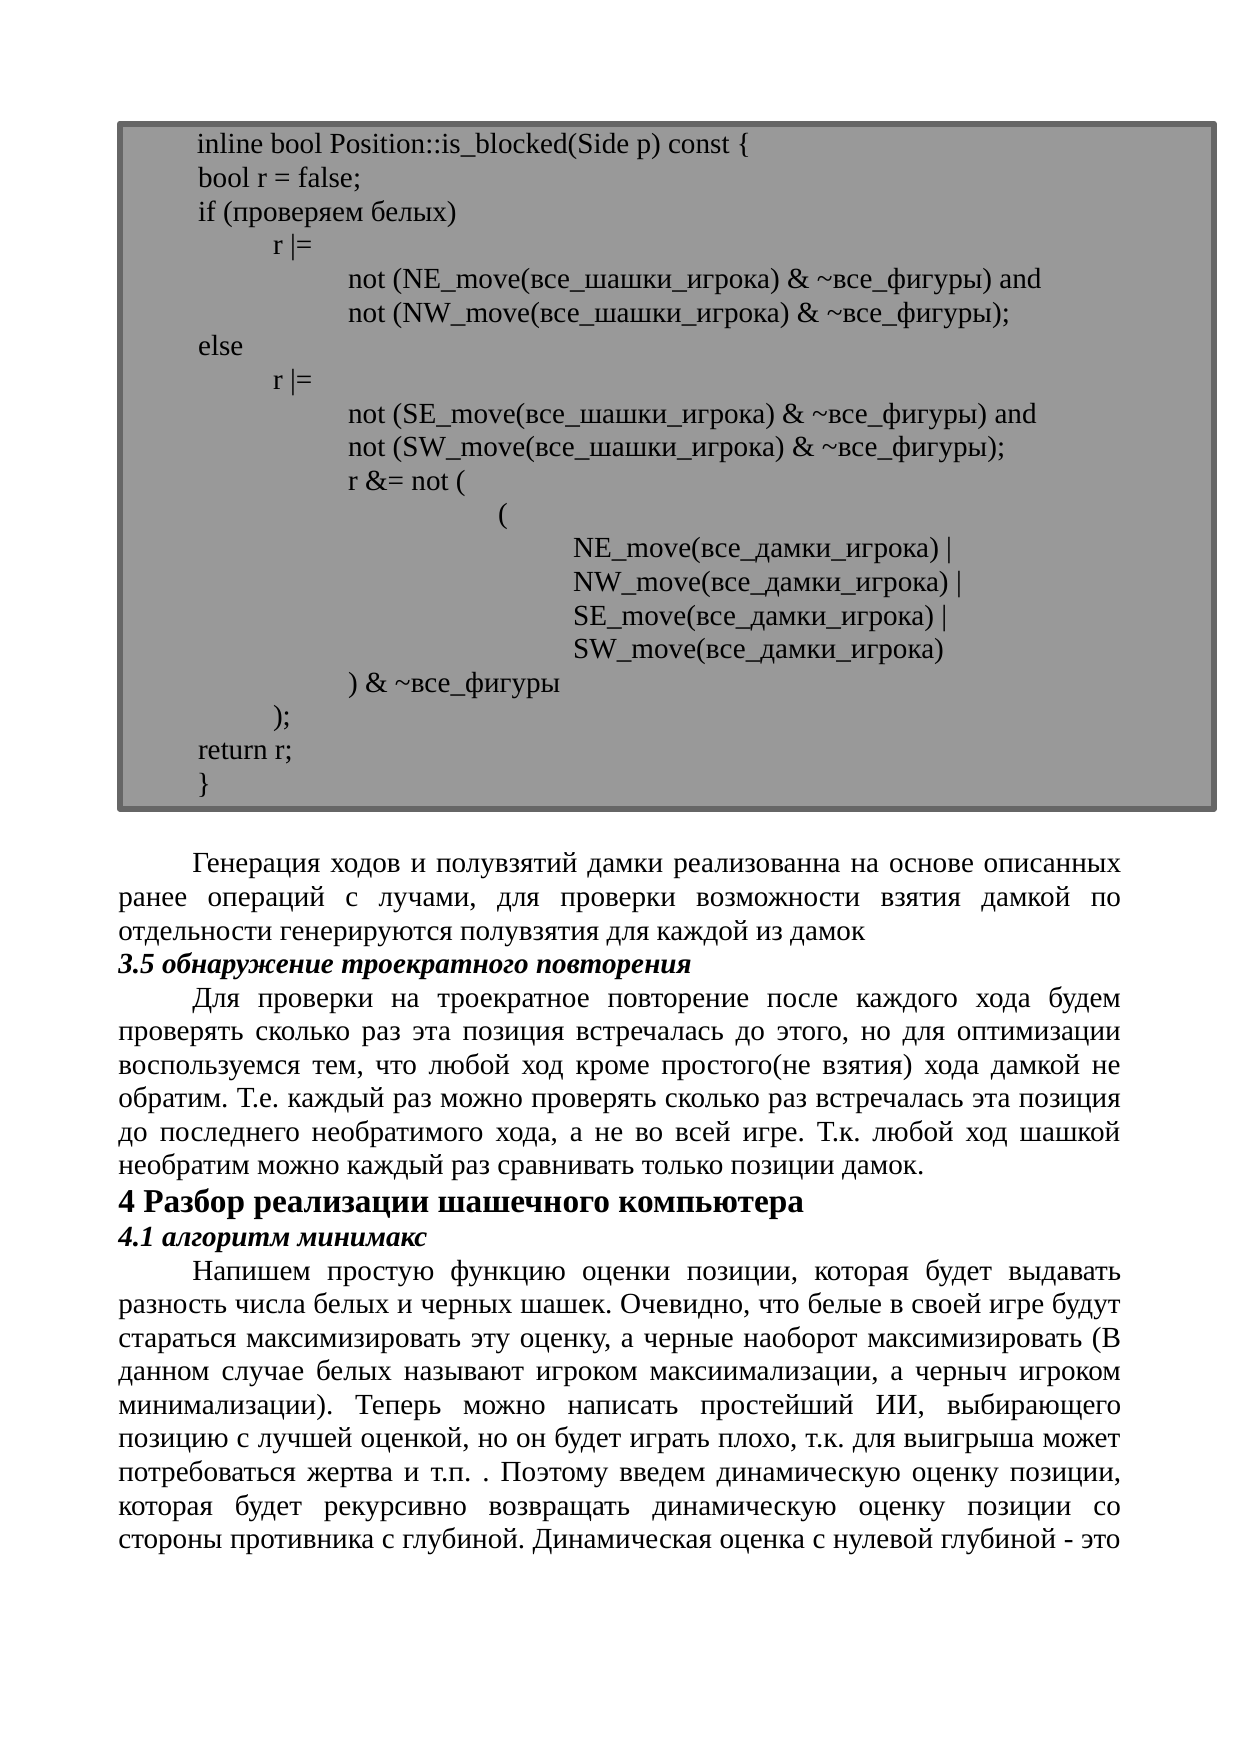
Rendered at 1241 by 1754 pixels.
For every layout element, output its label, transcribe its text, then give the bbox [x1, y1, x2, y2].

text 4 Разбор реализации шашечного компьютера [118, 1181, 1122, 1219]
text 4.1 алгоритм минимакс [118, 1219, 1122, 1253]
text Для проверки на троекратное повторение после каждого хода будем проверять сколько раз эта позиция встречалась до этого, но для оптимизации воспользуемся тем, что любой ход кроме простого(не взятия) хода дамкой не обратим. Т.е. каждый раз можно проверять сколько раз встречалась эта позиция до последнего необратимого хода, а не во всей игре. Т.к. любой ход шашкой необратим можно каждый раз сравнивать только позиции дамок. [118, 980, 1122, 1181]
text 3.5 обнаружение троекратного повторения [118, 946, 1122, 980]
text Напишем простую функцию оценки позиции, которая будет выдавать разность числа белых и черных шашек. Очевидно, что белые в своей игре будут стараться максимизировать эту оценку, а черные наоборот максимизировать (В данном случае белых называют игроком максиимализации, а черныч игроком минимализации). Теперь можно написать простейший ИИ, выбирающего позицию с лучшей оценкой, но он будет играть плохо, т.к. для выигрыша может потребоваться жертва и т.п. . Поэтому введем динамическую оценку позиции, которая будет рекурсивно возвращать динамическую оценку позиции со стороны противника с глубиной. Динамическая оценка с нулевой глубиной - это [118, 1253, 1122, 1555]
text Генерация ходов и полувзятий дамки реализованна на основе описанных ранее операций с лучами, для проверки возможности взятия дамкой по отдельности генерируются полувзятия для каждой из дамок [118, 846, 1122, 946]
